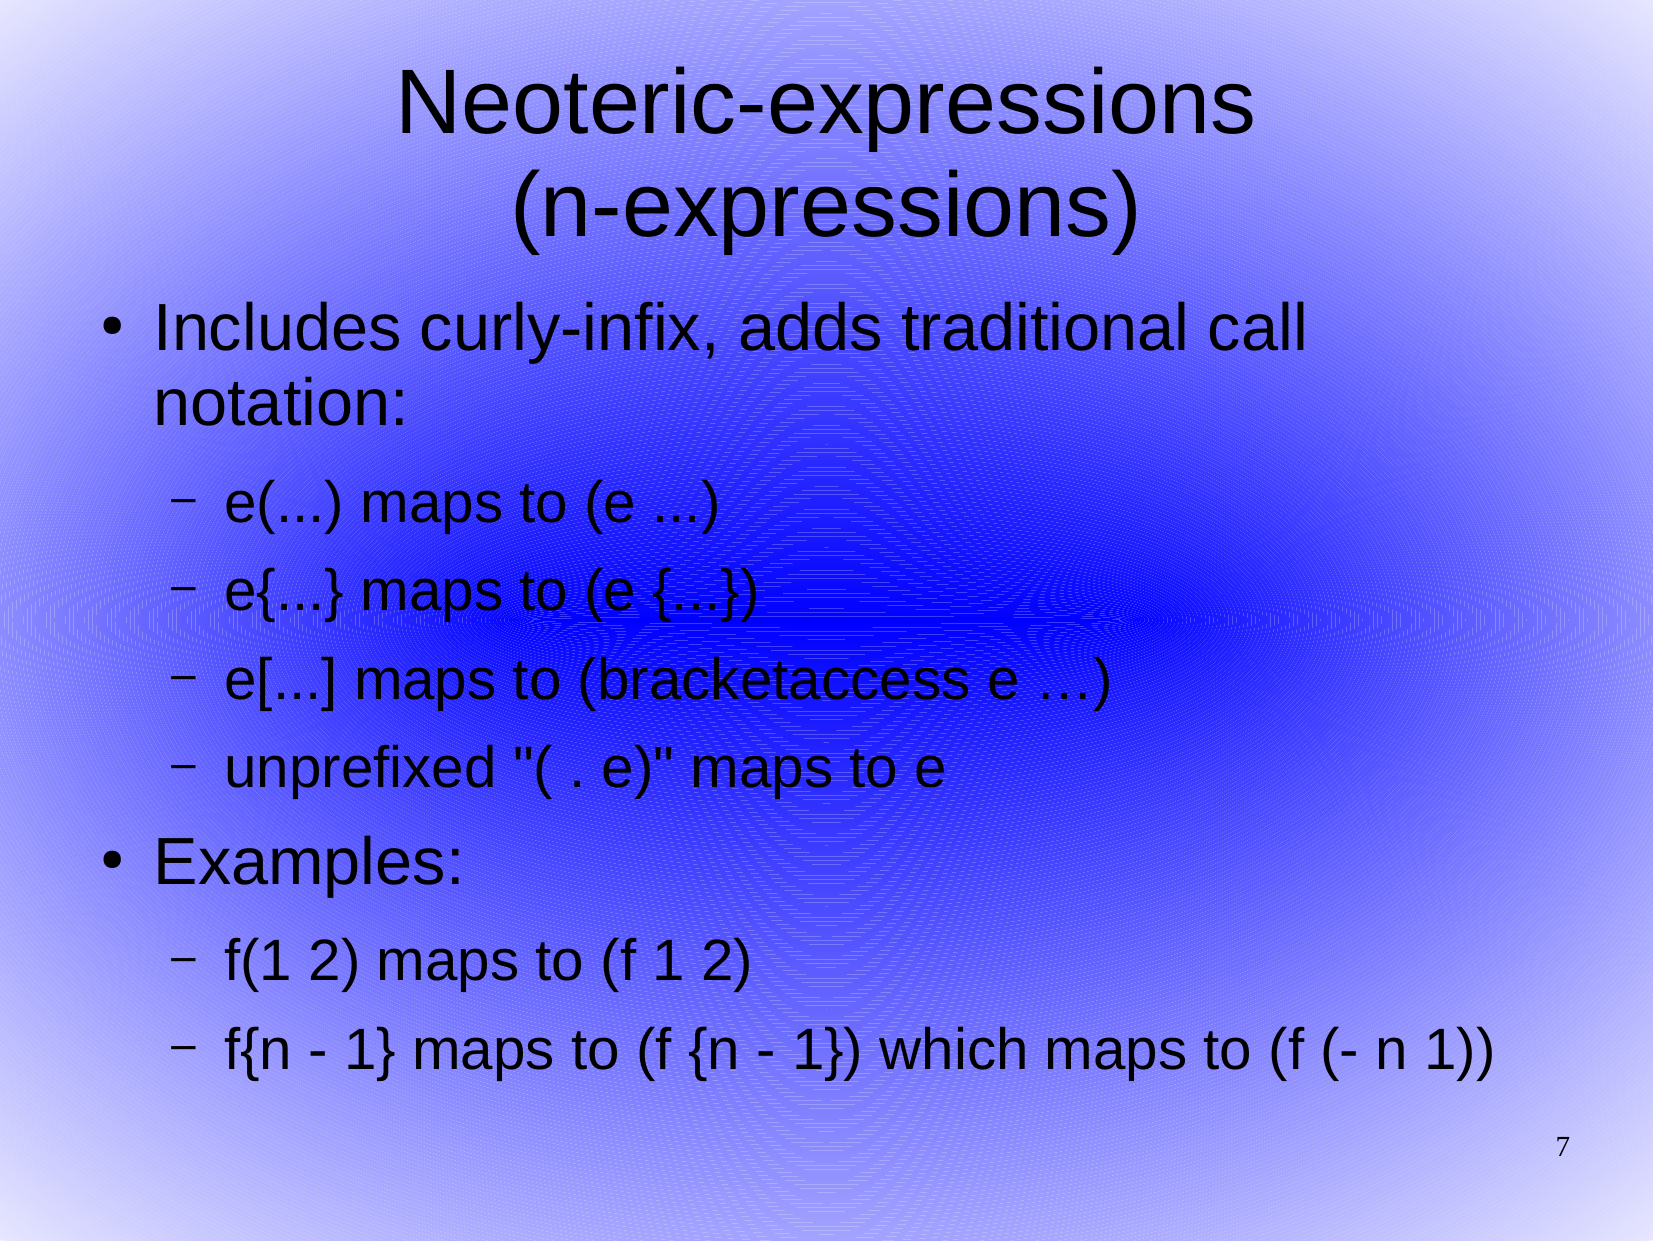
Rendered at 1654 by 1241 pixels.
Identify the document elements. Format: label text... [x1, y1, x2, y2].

list Includes curly-infix, adds traditional call notation: e(...) maps to (e ...) e{...} maps to (e {...}) e[...] maps to (bracketaccess e …) unprefixed "( . e)" maps to e Examples: f(1 2) maps to (f 1 2) f{n - 1} maps to (f {n - 1}) which maps to (f (- n 1)) [82, 290, 1538, 1096]
title Neoteric-expressions (n-expressions) [82, 49, 1571, 257]
